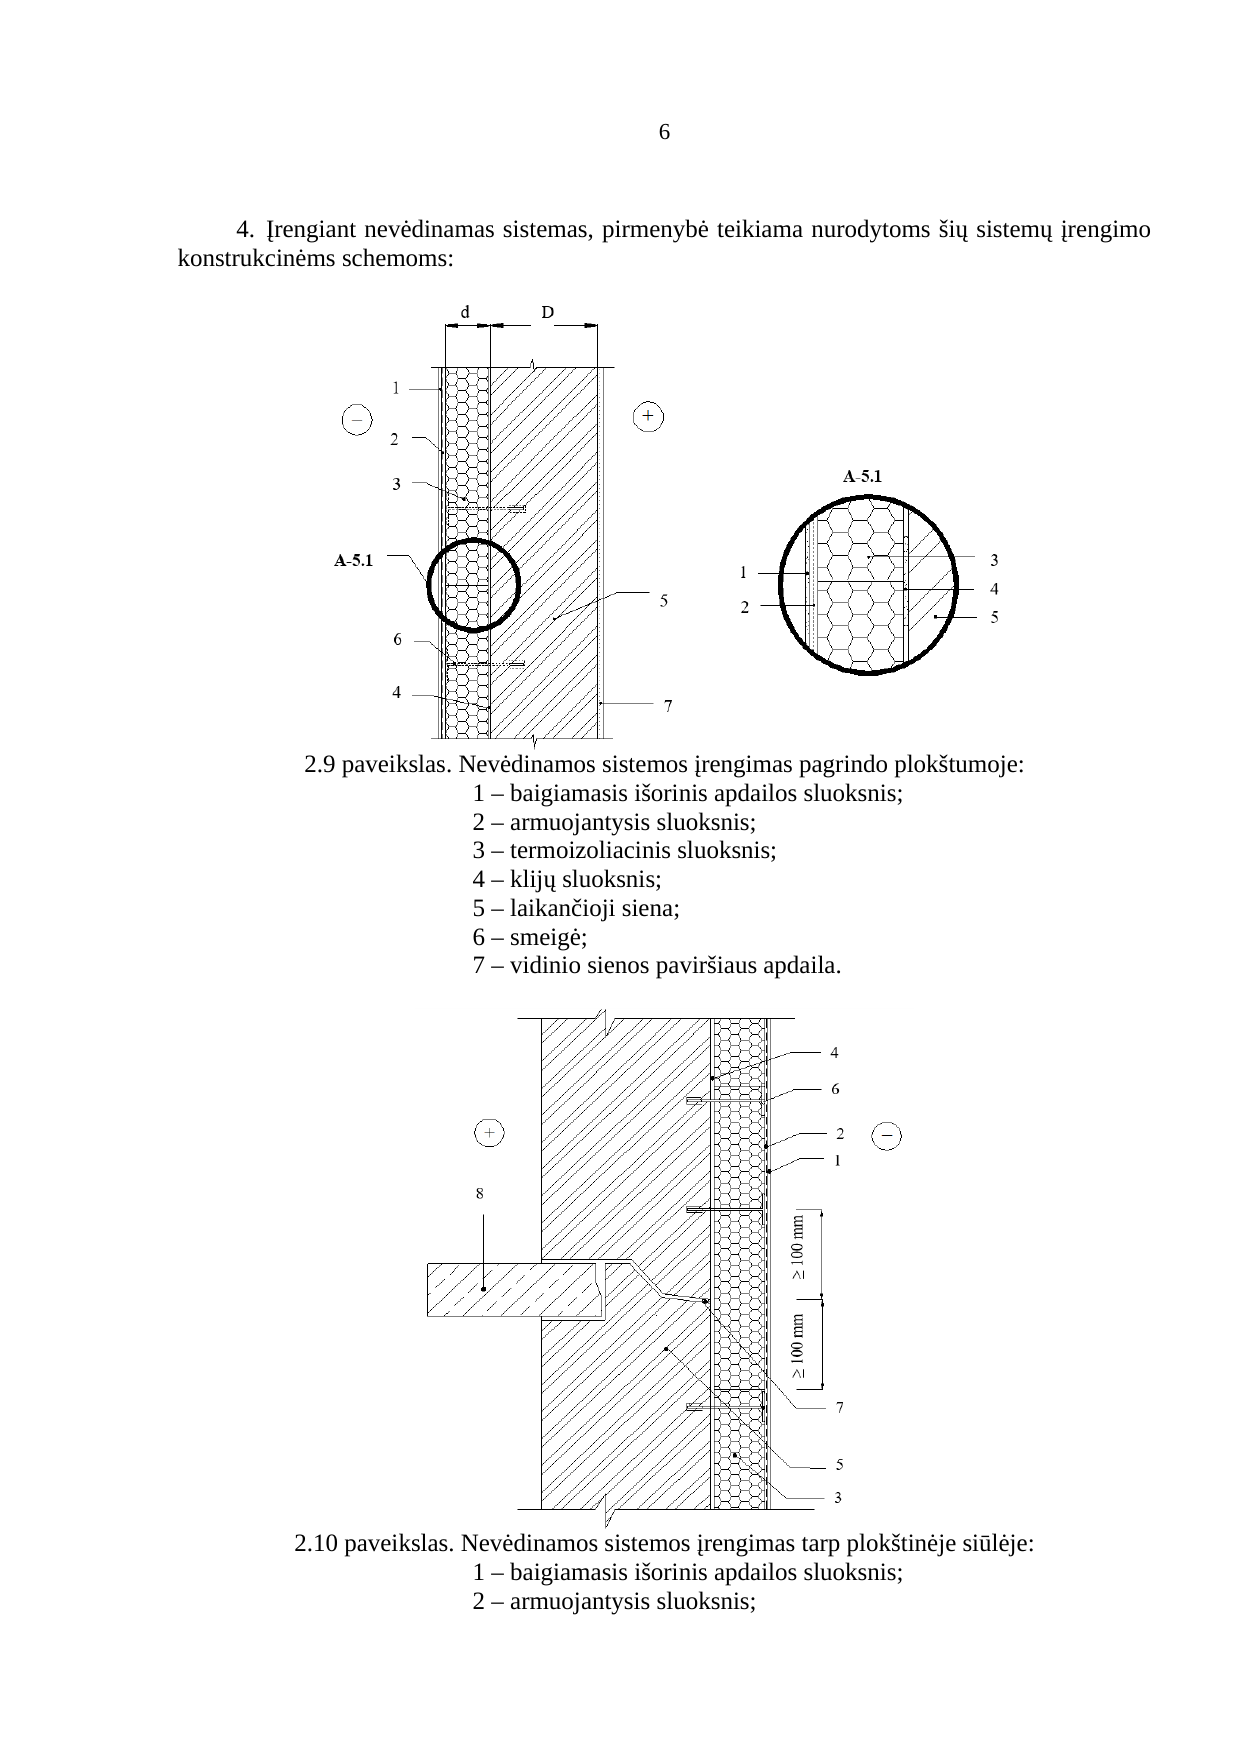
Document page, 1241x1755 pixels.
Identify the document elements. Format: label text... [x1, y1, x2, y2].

text 1 – baigiamasis išorinis apdailos sluoksnis; [177, 1557, 1152, 1586]
text 3 – termoizoliacinis sluoksnis; [177, 836, 1152, 864]
text 1 – baigiamasis išorinis apdailos sluoksnis; [177, 778, 1152, 807]
text 2.10 paveikslas. Nevėdinamos sistemos įrengimas tarp plokštinėje siūlėje: [177, 1528, 1152, 1557]
text 5 – laikančioji siena; [177, 893, 1152, 922]
text 6 – smeigė; [177, 922, 1152, 951]
text 2 – armuojantysis sluoksnis; [177, 1586, 1152, 1614]
text 4. Įrengiant nevėdinamas sistemas, pirmenybė teikiama nurodytoms šių sistemų įrengimo konstrukcinėms schemoms: [177, 214, 1152, 272]
text 2.9 paveikslas. Nevėdinamos sistemos įrengimas pagrindo plokštumoje: [177, 749, 1152, 778]
text 4 – klijų sluoksnis; [177, 864, 1152, 893]
text 2 – armuojantysis sluoksnis; [177, 807, 1152, 836]
text 7 – vidinio sienos paviršiaus apdaila. [177, 951, 1152, 979]
